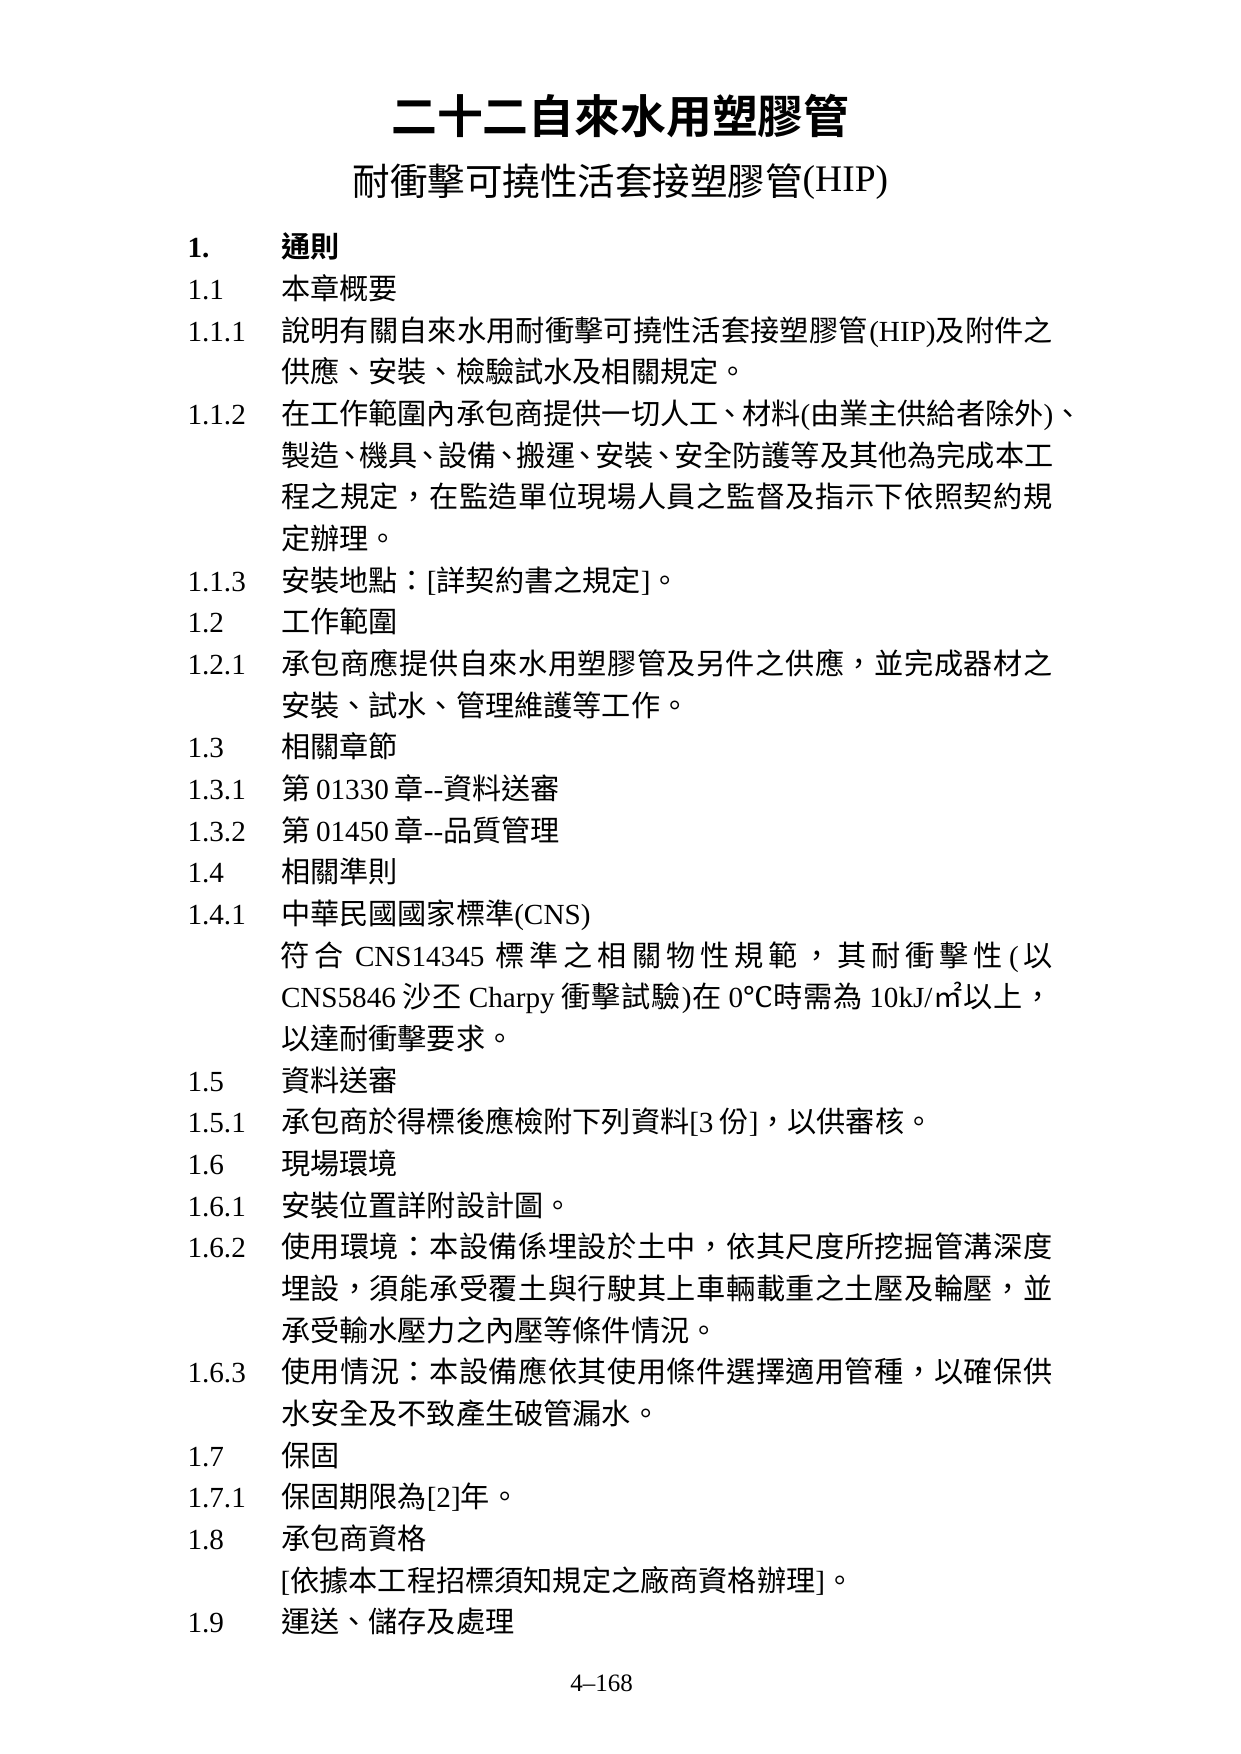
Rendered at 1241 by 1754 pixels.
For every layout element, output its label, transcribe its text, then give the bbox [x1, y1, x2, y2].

text 1.6.3 使用情況：本設備應依其使用條件選擇適用管種，以確保供水安全及不致產生破管漏水。 [187, 1349, 1053, 1433]
text 1.7 保固 [187, 1433, 1053, 1474]
text 1.3.1 第01330章--資料送審 [187, 766, 1053, 808]
text 1.1.3 安裝地點：[詳契約書之規定]。 [187, 558, 1053, 599]
text 1.4.1 中華民國國家標準(CNS) [187, 891, 1053, 933]
text 1.1 本章概要 [187, 266, 1053, 308]
text 1.2 工作範圍 [187, 599, 1053, 641]
text 1.7.1 保固期限為[2]年。 [187, 1474, 1053, 1516]
text 1.6.1 安裝位置詳附設計圖。 [187, 1183, 1053, 1224]
text 1.5 資料送審 [187, 1058, 1053, 1099]
text 1.4 相關準則 [187, 849, 1053, 891]
text 1.8 承包商資格 [187, 1516, 1053, 1558]
text 符合CNS14345標準之相關物性規範，其耐衝擊性(以CNS5846沙丕Charpy衝擊試驗)在0℃時需為10kJ/㎡以上，以達耐衝擊要求。 [280, 933, 1053, 1058]
text 二十二自來水用塑膠管 [187, 76, 1053, 151]
text 1.5.1 承包商於得標後應檢附下列資料[3份]，以供審核。 [187, 1099, 1053, 1141]
text [依據本工程招標須知規定之廠商資格辦理]。 [280, 1558, 1053, 1599]
text 耐衝擊可撓性活套接塑膠管(HIP) [187, 151, 1053, 206]
text 1.6.2 使用環境：本設備係埋設於土中，依其尺度所挖掘管溝深度埋設，須能承受覆土與行駛其上車輛載重之土壓及輪壓，並承受輸水壓力之內壓等條件情況。 [187, 1224, 1053, 1349]
text 1.9 運送、儲存及處理 [187, 1599, 1053, 1641]
text 1.3 相關章節 [187, 724, 1053, 766]
text 1.1.1 說明有關自來水用耐衝擊可撓性活套接塑膠管(HIP)及附件之供應、安裝、檢驗試水及相關規定。 [187, 308, 1053, 391]
text 1.1.2 在工作範圍內承包商提供一切人工、材料(由業主供給者除外)、製造、機具、設備、搬運、安裝、安全防護等及其他為完成本工程之規定，在監造單位現場人員之監督及指示下依照契約規定辦理。 [187, 391, 1053, 558]
text 1. 通則 [187, 224, 1053, 266]
text 1.3.2 第01450章--品質管理 [187, 808, 1053, 849]
text 1.6 現場環境 [187, 1141, 1053, 1183]
text 1.2.1 承包商應提供自來水用塑膠管及另件之供應，並完成器材之安裝、試水、管理維護等工作。 [187, 641, 1053, 724]
